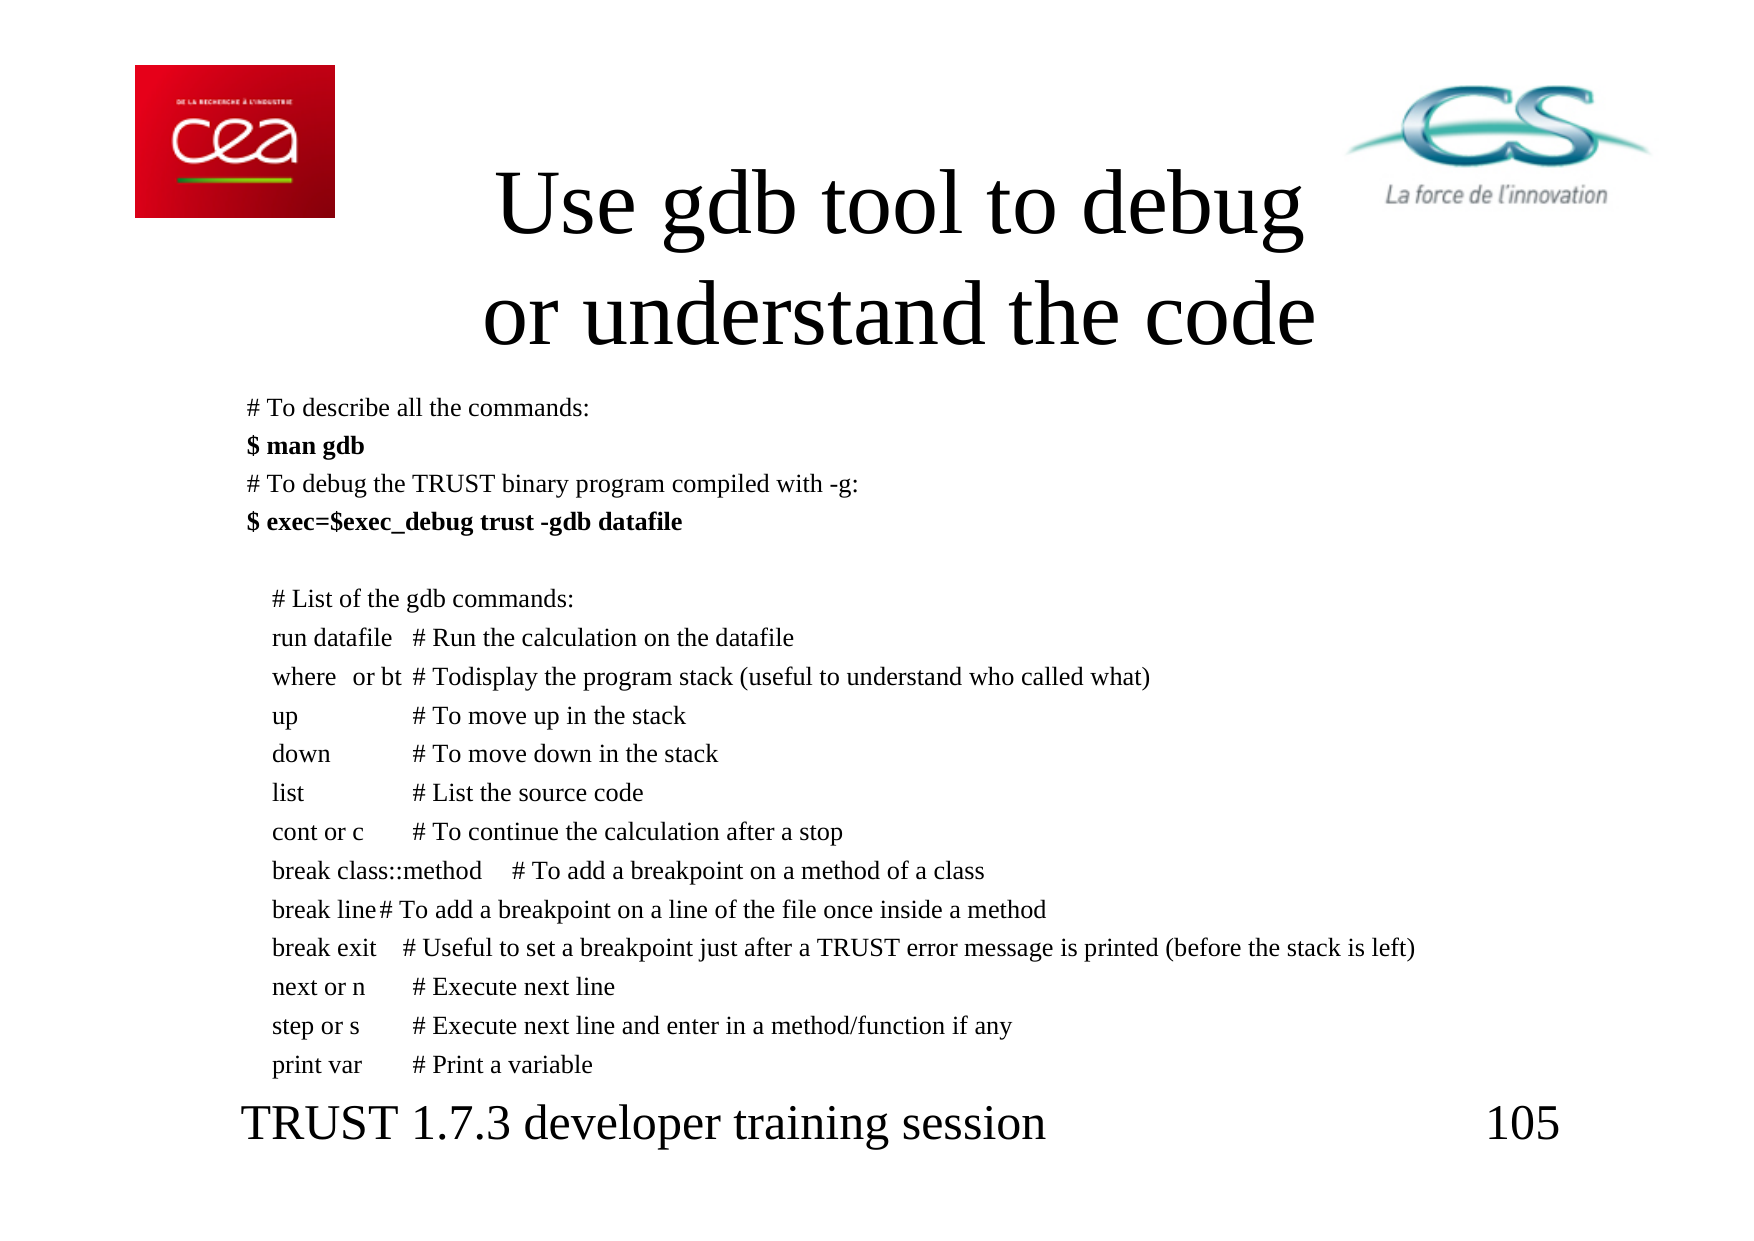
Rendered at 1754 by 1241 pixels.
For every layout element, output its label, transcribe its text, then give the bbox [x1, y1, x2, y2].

picture [135, 65, 335, 218]
picture [1340, 73, 1662, 218]
list # To describe all the commands: $ man gdb # To debug the TRUST binary program compiled with -g: $ exec=$exec_debug trust -gdb datafile # List of the gdb commands: run datafile # Run the calculation on the datafile where or bt # Todisplay the program stack (useful to understand who called what) up # To move up in the stack down # To move down in the stack list # List the source code cont or c # To continue the calculation after a stop break class::method # To add a breakpoint on a method of a class break line # To add a breakpoint on a line of the file once inside a method break exit # Useful to set a breakpoint just after a TRUST error message is printed (before the stack is left) next or n # Execute next line step or s # Execute next line and enter in a method/function if any print var # Print a variable [231, 382, 1582, 1091]
title Use gdb tool to debug or understand the code [225, 127, 1576, 377]
